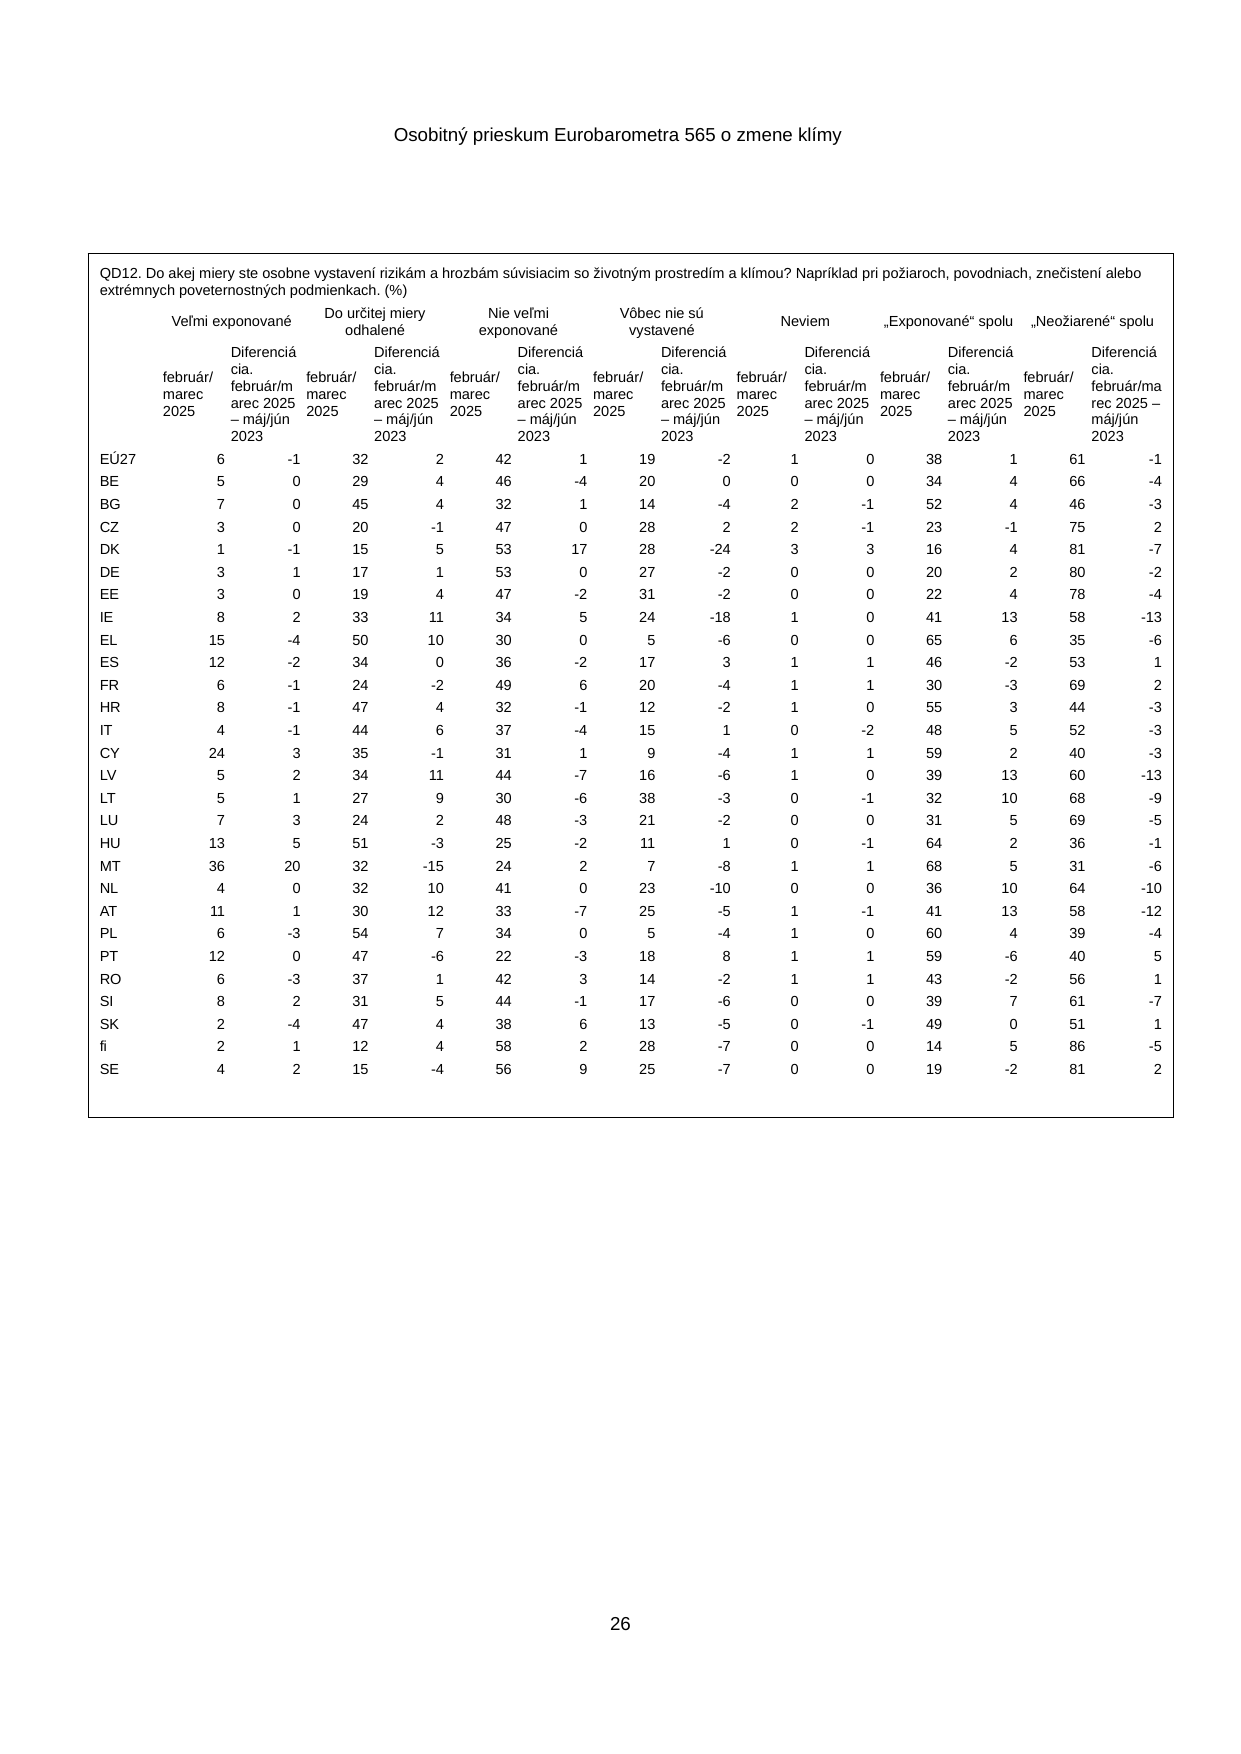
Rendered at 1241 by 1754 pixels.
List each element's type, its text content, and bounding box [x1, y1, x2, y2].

table_cell 13 [590, 1013, 658, 1035]
table_cell Diferenciácia. február/marec 2025 – máj/jún 2023 [658, 341, 733, 447]
table_cell 11 [371, 764, 447, 787]
table_cell -6 [658, 628, 733, 651]
table_cell 12 [371, 900, 447, 922]
table_cell EL [97, 628, 160, 651]
table_cell -1 [228, 719, 303, 741]
table_cell -7 [1088, 538, 1164, 561]
table_cell -2 [945, 968, 1020, 990]
table_cell 4 [945, 538, 1020, 561]
table_cell 48 [447, 809, 514, 832]
table_cell -13 [1088, 606, 1164, 628]
table_cell 4 [160, 877, 228, 899]
table_cell 0 [801, 1058, 877, 1080]
table_cell február/marec 2025 [160, 341, 228, 447]
table_cell 9 [371, 787, 447, 809]
table_cell 64 [877, 832, 945, 854]
table_cell 0 [734, 877, 801, 899]
table_cell -2 [945, 1058, 1020, 1080]
table_cell -2 [658, 809, 733, 832]
table_cell -2 [371, 674, 447, 696]
table_cell 0 [945, 1013, 1020, 1035]
table_cell 1 [371, 561, 447, 583]
table_cell 75 [1020, 515, 1088, 538]
table_cell 0 [515, 561, 590, 583]
table_cell -6 [515, 787, 590, 809]
table_cell 0 [801, 990, 877, 1013]
table_cell -1 [945, 515, 1020, 538]
table_cell -1 [371, 741, 447, 764]
table_cell 8 [160, 990, 228, 1013]
table_cell 0 [801, 809, 877, 832]
table_cell LV [97, 764, 160, 787]
table_cell 1 [160, 538, 228, 561]
table_cell 0 [734, 990, 801, 1013]
table_cell 49 [447, 674, 514, 696]
table_cell 1 [734, 696, 801, 719]
table_cell 11 [590, 832, 658, 854]
table_cell EÚ27 [97, 448, 160, 470]
table_cell CY [97, 741, 160, 764]
table_cell 24 [590, 606, 658, 628]
table_cell 28 [590, 515, 658, 538]
table_cell 0 [515, 922, 590, 945]
table_cell 31 [303, 990, 371, 1013]
table_cell 8 [658, 945, 733, 967]
table_cell 1 [945, 448, 1020, 470]
table_cell -4 [1088, 922, 1164, 945]
table_cell 64 [1020, 877, 1088, 899]
table_cell 2 [228, 990, 303, 1013]
table_cell 31 [877, 809, 945, 832]
table_cell 9 [515, 1058, 590, 1080]
table_cell 23 [590, 877, 658, 899]
table_cell RO [97, 968, 160, 990]
table_cell 1 [228, 900, 303, 922]
table_cell 47 [447, 515, 514, 538]
table_cell 1 [734, 968, 801, 990]
table_cell 0 [228, 877, 303, 899]
table_cell -2 [658, 448, 733, 470]
table_cell HR [97, 696, 160, 719]
table_cell Nie veľmi exponované [447, 302, 590, 341]
table_cell 5 [371, 990, 447, 1013]
table_cell -1 [801, 1013, 877, 1035]
table_cell 1 [734, 922, 801, 945]
table_cell 51 [1020, 1013, 1088, 1035]
table_cell február/marec 2025 [447, 341, 514, 447]
table_cell -2 [515, 583, 590, 606]
table_cell 30 [877, 674, 945, 696]
table_cell 1 [801, 674, 877, 696]
table_cell 20 [590, 470, 658, 493]
table_cell 1 [658, 832, 733, 854]
table_cell -2 [228, 651, 303, 673]
table_cell 13 [945, 764, 1020, 787]
table_cell 23 [877, 515, 945, 538]
table_cell -6 [658, 764, 733, 787]
table_cell 4 [945, 493, 1020, 515]
table_cell LT [97, 787, 160, 809]
table_cell 2 [1088, 1058, 1164, 1080]
table_cell 36 [447, 651, 514, 673]
table_cell 3 [515, 968, 590, 990]
table_cell 34 [447, 606, 514, 628]
table_cell DK [97, 538, 160, 561]
table_cell 9 [590, 741, 658, 764]
table_cell -1 [515, 696, 590, 719]
table_cell 16 [590, 764, 658, 787]
table_cell 59 [877, 741, 945, 764]
table_cell 2 [371, 809, 447, 832]
table_cell 38 [447, 1013, 514, 1035]
table_cell NL [97, 877, 160, 899]
table_cell 32 [303, 448, 371, 470]
table_cell 6 [945, 628, 1020, 651]
table_cell 52 [1020, 719, 1088, 741]
table_cell -3 [1088, 741, 1164, 764]
table_cell 30 [447, 787, 514, 809]
table_cell -1 [801, 515, 877, 538]
table_cell SE [97, 1058, 160, 1080]
table_cell Diferenciácia. február/marec 2025 – máj/jún 2023 [945, 341, 1020, 447]
table_cell 42 [447, 448, 514, 470]
table_cell 0 [801, 448, 877, 470]
table_cell 5 [515, 606, 590, 628]
table_cell 5 [371, 538, 447, 561]
table_cell 33 [303, 606, 371, 628]
table_cell 0 [734, 628, 801, 651]
table_cell 1 [734, 741, 801, 764]
table_cell 47 [303, 945, 371, 967]
table_cell -2 [658, 696, 733, 719]
table_cell 45 [303, 493, 371, 515]
table_cell 11 [371, 606, 447, 628]
table_cell 5 [945, 809, 1020, 832]
table_cell 1 [734, 900, 801, 922]
table_cell 31 [590, 583, 658, 606]
table_cell -7 [1088, 990, 1164, 1013]
table_cell 29 [303, 470, 371, 493]
table_cell 65 [877, 628, 945, 651]
table_cell IE [97, 606, 160, 628]
table_cell -10 [1088, 877, 1164, 899]
table_cell 7 [590, 854, 658, 877]
table_cell 4 [371, 696, 447, 719]
table_cell 3 [160, 515, 228, 538]
table_cell 60 [1020, 764, 1088, 787]
table_cell -7 [515, 764, 590, 787]
table_cell 25 [447, 832, 514, 854]
table_cell -4 [1088, 470, 1164, 493]
table_cell 39 [877, 764, 945, 787]
table_cell 0 [515, 628, 590, 651]
table_cell 1 [1088, 1013, 1164, 1035]
table_cell 5 [590, 628, 658, 651]
table_cell 0 [734, 1013, 801, 1035]
table_cell -18 [658, 606, 733, 628]
table_cell -1 [801, 832, 877, 854]
table_cell -2 [658, 583, 733, 606]
table_cell -1 [1088, 448, 1164, 470]
table_cell 2 [160, 1035, 228, 1058]
table_cell 46 [877, 651, 945, 673]
table_cell -2 [515, 832, 590, 854]
table_cell 2 [371, 448, 447, 470]
table_cell 55 [877, 696, 945, 719]
table_cell 25 [590, 1058, 658, 1080]
table_cell 1 [734, 606, 801, 628]
table_cell 53 [447, 561, 514, 583]
table_cell 13 [160, 832, 228, 854]
table_cell 4 [945, 922, 1020, 945]
table_cell 5 [945, 1035, 1020, 1058]
table_cell 10 [371, 628, 447, 651]
table_cell -3 [1088, 696, 1164, 719]
table_cell 1 [734, 651, 801, 673]
table_cell 8 [160, 696, 228, 719]
table_cell 22 [877, 583, 945, 606]
table_cell 6 [160, 922, 228, 945]
table_cell 53 [447, 538, 514, 561]
table_cell -4 [658, 922, 733, 945]
table_cell -6 [371, 945, 447, 967]
table_cell 35 [303, 741, 371, 764]
table_cell PL [97, 922, 160, 945]
table_cell 0 [515, 515, 590, 538]
table_cell 0 [371, 651, 447, 673]
table_cell -2 [658, 968, 733, 990]
table_cell 4 [945, 583, 1020, 606]
table_cell 3 [228, 741, 303, 764]
table_cell -4 [1088, 583, 1164, 606]
table_cell 28 [590, 538, 658, 561]
table_cell 0 [734, 1035, 801, 1058]
table_cell -13 [1088, 764, 1164, 787]
table_cell -2 [658, 561, 733, 583]
table_cell 81 [1020, 538, 1088, 561]
table_cell 7 [945, 990, 1020, 1013]
table_cell 5 [1088, 945, 1164, 967]
table_cell 19 [877, 1058, 945, 1080]
table_cell február/marec 2025 [303, 341, 371, 447]
table_cell 44 [303, 719, 371, 741]
table_cell 60 [877, 922, 945, 945]
table_cell 61 [1020, 448, 1088, 470]
table_cell 81 [1020, 1058, 1088, 1080]
table_cell 19 [303, 583, 371, 606]
table_cell -7 [658, 1058, 733, 1080]
table_cell 4 [371, 493, 447, 515]
table_cell -4 [371, 1058, 447, 1080]
table_cell 4 [371, 583, 447, 606]
table_cell 0 [734, 470, 801, 493]
table_cell IT [97, 719, 160, 741]
table_cell 32 [447, 696, 514, 719]
table_cell 41 [877, 606, 945, 628]
table_cell 7 [160, 493, 228, 515]
table_cell -24 [658, 538, 733, 561]
table_cell 44 [447, 764, 514, 787]
table_cell 4 [371, 1013, 447, 1035]
table_cell 0 [734, 583, 801, 606]
table_cell 46 [1020, 493, 1088, 515]
table_cell DE [97, 561, 160, 583]
table_cell 14 [877, 1035, 945, 1058]
table_cell 1 [228, 787, 303, 809]
table_cell 27 [303, 787, 371, 809]
table_cell -1 [228, 674, 303, 696]
table_cell -5 [1088, 1035, 1164, 1058]
table_cell Diferenciácia. február/marec 2025 – máj/jún 2023 [1088, 341, 1164, 447]
table_cell 36 [877, 877, 945, 899]
table_cell 24 [160, 741, 228, 764]
table_cell 47 [447, 583, 514, 606]
table_cell 20 [877, 561, 945, 583]
table_cell 6 [515, 674, 590, 696]
table_cell 24 [303, 809, 371, 832]
table_cell 51 [303, 832, 371, 854]
table_cell 22 [447, 945, 514, 967]
table_cell Diferenciácia. február/marec 2025 – máj/jún 2023 [515, 341, 590, 447]
table_cell 0 [228, 470, 303, 493]
table_cell 52 [877, 493, 945, 515]
table_cell 1 [371, 968, 447, 990]
table_cell 0 [801, 696, 877, 719]
table_cell 2 [515, 854, 590, 877]
table_cell 0 [734, 832, 801, 854]
table_cell 34 [447, 922, 514, 945]
table_cell 61 [1020, 990, 1088, 1013]
table_cell -1 [801, 787, 877, 809]
table_cell 4 [945, 470, 1020, 493]
table_cell 17 [590, 990, 658, 1013]
table_cell Vôbec nie sú vystavené [590, 302, 733, 341]
table_cell 2 [945, 832, 1020, 854]
table_cell 2 [1088, 515, 1164, 538]
table_cell 5 [160, 787, 228, 809]
table_cell 3 [228, 809, 303, 832]
table_cell 44 [447, 990, 514, 1013]
table_cell 0 [228, 493, 303, 515]
table_cell 32 [447, 493, 514, 515]
table_cell 15 [303, 1058, 371, 1080]
table_cell -7 [515, 900, 590, 922]
table_cell 21 [590, 809, 658, 832]
table_cell 1 [734, 945, 801, 967]
table_cell 5 [228, 832, 303, 854]
table_cell 0 [734, 719, 801, 741]
table_cell 1 [658, 719, 733, 741]
table_cell EE [97, 583, 160, 606]
table_cell 38 [877, 448, 945, 470]
table_cell CZ [97, 515, 160, 538]
table_cell 12 [303, 1035, 371, 1058]
table_cell Do určitej miery odhalené [303, 302, 447, 341]
table_cell 16 [877, 538, 945, 561]
table_cell 1 [801, 945, 877, 967]
table_cell 1 [515, 448, 590, 470]
table_cell 0 [801, 764, 877, 787]
table_cell 27 [590, 561, 658, 583]
table_cell 8 [160, 606, 228, 628]
table_cell február/marec 2025 [734, 341, 801, 447]
table_cell -5 [658, 1013, 733, 1035]
table_cell 66 [1020, 470, 1088, 493]
table_cell 17 [303, 561, 371, 583]
table_cell -3 [515, 945, 590, 967]
table_cell 1 [734, 854, 801, 877]
table_cell 1 [228, 1035, 303, 1058]
table_cell -4 [228, 1013, 303, 1035]
table_cell 5 [160, 764, 228, 787]
table_cell 12 [160, 945, 228, 967]
table_cell 14 [590, 968, 658, 990]
table_cell -9 [1088, 787, 1164, 809]
table_cell -4 [515, 470, 590, 493]
table_cell 20 [303, 515, 371, 538]
table_cell 2 [945, 561, 1020, 583]
table_cell MT [97, 854, 160, 877]
table_cell 58 [1020, 900, 1088, 922]
table_cell -3 [228, 968, 303, 990]
table_cell 20 [590, 674, 658, 696]
table_cell 1 [515, 493, 590, 515]
table_cell 32 [303, 877, 371, 899]
table_cell 2 [515, 1035, 590, 1058]
table_cell 0 [228, 945, 303, 967]
table_cell -6 [1088, 628, 1164, 651]
table_cell 24 [303, 674, 371, 696]
table_cell 35 [1020, 628, 1088, 651]
table_cell 1 [1088, 651, 1164, 673]
table_cell BE [97, 470, 160, 493]
table_cell Veľmi exponované [160, 302, 303, 341]
table_cell -1 [228, 538, 303, 561]
table_cell 1 [228, 561, 303, 583]
table_cell -1 [801, 900, 877, 922]
table_cell 3 [734, 538, 801, 561]
table_cell 1 [801, 651, 877, 673]
table_cell 3 [658, 651, 733, 673]
table_cell 17 [590, 651, 658, 673]
table_cell -7 [658, 1035, 733, 1058]
table_cell 4 [160, 1058, 228, 1080]
table_cell FR [97, 674, 160, 696]
table_cell 43 [877, 968, 945, 990]
table_cell -2 [801, 719, 877, 741]
table_cell 13 [945, 900, 1020, 922]
table_cell 34 [303, 651, 371, 673]
table_cell -3 [515, 809, 590, 832]
table_cell 4 [371, 470, 447, 493]
table_cell 2 [228, 764, 303, 787]
table_cell -6 [1088, 854, 1164, 877]
table_cell 56 [1020, 968, 1088, 990]
table_cell 6 [371, 719, 447, 741]
table_cell -2 [515, 651, 590, 673]
table_cell 1 [1088, 968, 1164, 990]
table_cell HU [97, 832, 160, 854]
table_cell 4 [371, 1035, 447, 1058]
table_cell 41 [447, 877, 514, 899]
table_cell február/marec 2025 [877, 341, 945, 447]
table_cell -5 [658, 900, 733, 922]
table_cell -3 [1088, 719, 1164, 741]
table_cell 2 [160, 1013, 228, 1035]
table_cell 50 [303, 628, 371, 651]
table_cell 53 [1020, 651, 1088, 673]
table_cell -1 [228, 448, 303, 470]
table_cell 24 [447, 854, 514, 877]
table_cell -6 [658, 990, 733, 1013]
table_cell -2 [945, 651, 1020, 673]
table_cell 28 [590, 1035, 658, 1058]
table_cell 36 [160, 854, 228, 877]
table_cell 0 [801, 877, 877, 899]
table_cell 5 [945, 719, 1020, 741]
table_cell Diferenciácia. február/marec 2025 – máj/jún 2023 [228, 341, 303, 447]
table_cell 68 [1020, 787, 1088, 809]
table_cell ES [97, 651, 160, 673]
table_cell 19 [590, 448, 658, 470]
table_cell 54 [303, 922, 371, 945]
table_cell 40 [1020, 741, 1088, 764]
table_cell 2 [734, 515, 801, 538]
table_cell 25 [590, 900, 658, 922]
table_cell 69 [1020, 809, 1088, 832]
table_cell 39 [877, 990, 945, 1013]
table_cell 10 [945, 877, 1020, 899]
table_cell 12 [160, 651, 228, 673]
table_cell 15 [590, 719, 658, 741]
table_cell -8 [658, 854, 733, 877]
table_header QD12. Do akej miery ste osobne vystavení rizikám a hrozbám súvisiacim so životným prostredím a klímou? Napríklad pri požiaroch, povodniach, znečistení alebo extrémnych poveternostných podmienkach. (%) [97, 262, 1164, 302]
table_cell -1 [515, 990, 590, 1013]
table_cell 69 [1020, 674, 1088, 696]
table_cell fi [97, 1035, 160, 1058]
table_cell 44 [1020, 696, 1088, 719]
table_cell PT [97, 945, 160, 967]
table_cell -4 [228, 628, 303, 651]
table_cell 3 [160, 583, 228, 606]
table_cell 58 [1020, 606, 1088, 628]
table_cell -1 [371, 515, 447, 538]
table_cell -4 [658, 741, 733, 764]
table_cell 40 [1020, 945, 1088, 967]
table_cell 3 [945, 696, 1020, 719]
table_cell 7 [160, 809, 228, 832]
table_cell 86 [1020, 1035, 1088, 1058]
table_cell LU [97, 809, 160, 832]
table_cell 2 [228, 606, 303, 628]
table_cell 32 [877, 787, 945, 809]
table_cell 41 [877, 900, 945, 922]
table_cell 39 [1020, 922, 1088, 945]
table_cell 47 [303, 1013, 371, 1035]
table_cell Diferenciácia. február/marec 2025 – máj/jún 2023 [371, 341, 447, 447]
table_cell február/marec 2025 [1020, 341, 1088, 447]
table_cell 31 [1020, 854, 1088, 877]
table_cell „Neožiarené“ spolu [1020, 302, 1164, 341]
table_cell 1 [734, 448, 801, 470]
table_cell 5 [160, 470, 228, 493]
table_cell 10 [371, 877, 447, 899]
table_cell -15 [371, 854, 447, 877]
table_cell 2 [945, 741, 1020, 764]
table_cell 6 [160, 448, 228, 470]
table_cell 1 [734, 764, 801, 787]
table_cell 6 [160, 674, 228, 696]
table_cell 1 [801, 741, 877, 764]
table_cell -6 [945, 945, 1020, 967]
table_cell 68 [877, 854, 945, 877]
table_cell -3 [1088, 493, 1164, 515]
table_cell 0 [801, 606, 877, 628]
table_cell 5 [590, 922, 658, 945]
table_cell 0 [801, 470, 877, 493]
table_cell 78 [1020, 583, 1088, 606]
table_cell 18 [590, 945, 658, 967]
table_cell 2 [1088, 674, 1164, 696]
table_cell SK [97, 1013, 160, 1035]
table_cell 47 [303, 696, 371, 719]
table_cell -4 [658, 674, 733, 696]
table_cell 13 [945, 606, 1020, 628]
table_cell -3 [945, 674, 1020, 696]
table_cell 2 [734, 493, 801, 515]
table_cell 0 [801, 561, 877, 583]
table_cell 56 [447, 1058, 514, 1080]
table_cell BG [97, 493, 160, 515]
table_cell 11 [160, 900, 228, 922]
table_cell -1 [1088, 832, 1164, 854]
table_cell 3 [160, 561, 228, 583]
table_cell 2 [658, 515, 733, 538]
table_cell 0 [515, 877, 590, 899]
table_cell 14 [590, 493, 658, 515]
table_cell 48 [877, 719, 945, 741]
table_cell [97, 341, 160, 447]
table_cell 0 [228, 583, 303, 606]
table_cell 2 [228, 1058, 303, 1080]
table_cell 5 [945, 854, 1020, 877]
table_cell 59 [877, 945, 945, 967]
table_cell -1 [228, 696, 303, 719]
table_cell -4 [658, 493, 733, 515]
table_cell február/marec 2025 [590, 341, 658, 447]
table_cell -4 [515, 719, 590, 741]
table_cell 49 [877, 1013, 945, 1035]
table_cell -3 [371, 832, 447, 854]
table_cell 30 [447, 628, 514, 651]
table_cell 33 [447, 900, 514, 922]
table_cell -3 [658, 787, 733, 809]
table_cell 80 [1020, 561, 1088, 583]
table_cell 34 [303, 764, 371, 787]
table_cell 31 [447, 741, 514, 764]
table_cell -3 [228, 922, 303, 945]
table_cell 20 [228, 854, 303, 877]
table_cell Diferenciácia. február/marec 2025 – máj/jún 2023 [801, 341, 877, 447]
table_cell 15 [303, 538, 371, 561]
table_cell 0 [801, 583, 877, 606]
table_cell 1 [734, 674, 801, 696]
table_cell AT [97, 900, 160, 922]
table_cell 0 [801, 922, 877, 945]
table_cell -10 [658, 877, 733, 899]
table_cell 30 [303, 900, 371, 922]
table_cell 58 [447, 1035, 514, 1058]
table_cell 6 [160, 968, 228, 990]
table_cell 1 [801, 968, 877, 990]
table_cell 42 [447, 968, 514, 990]
table_cell 0 [658, 470, 733, 493]
table_cell 0 [801, 628, 877, 651]
table_cell 0 [734, 809, 801, 832]
table_cell 3 [801, 538, 877, 561]
table_cell Neviem [734, 302, 877, 341]
table_cell 0 [734, 787, 801, 809]
table_cell -1 [801, 493, 877, 515]
table_cell 15 [160, 628, 228, 651]
table_cell -2 [1088, 561, 1164, 583]
table_cell 0 [228, 515, 303, 538]
table_cell 34 [877, 470, 945, 493]
table_cell SI [97, 990, 160, 1013]
table_cell 32 [303, 854, 371, 877]
table_cell 1 [801, 854, 877, 877]
table_cell 38 [590, 787, 658, 809]
table_cell -5 [1088, 809, 1164, 832]
table_cell -12 [1088, 900, 1164, 922]
table_cell [97, 302, 160, 341]
table_cell 17 [515, 538, 590, 561]
table_cell „Exponované“ spolu [877, 302, 1020, 341]
table_cell 46 [447, 470, 514, 493]
table_cell 0 [801, 1035, 877, 1058]
table_cell 36 [1020, 832, 1088, 854]
table_cell 0 [734, 561, 801, 583]
table_cell 6 [515, 1013, 590, 1035]
table_cell 4 [160, 719, 228, 741]
table_cell 12 [590, 696, 658, 719]
table_cell 37 [447, 719, 514, 741]
table_cell 7 [371, 922, 447, 945]
table_cell 0 [734, 1058, 801, 1080]
table_cell 1 [515, 741, 590, 764]
table_cell 10 [945, 787, 1020, 809]
table_cell 37 [303, 968, 371, 990]
